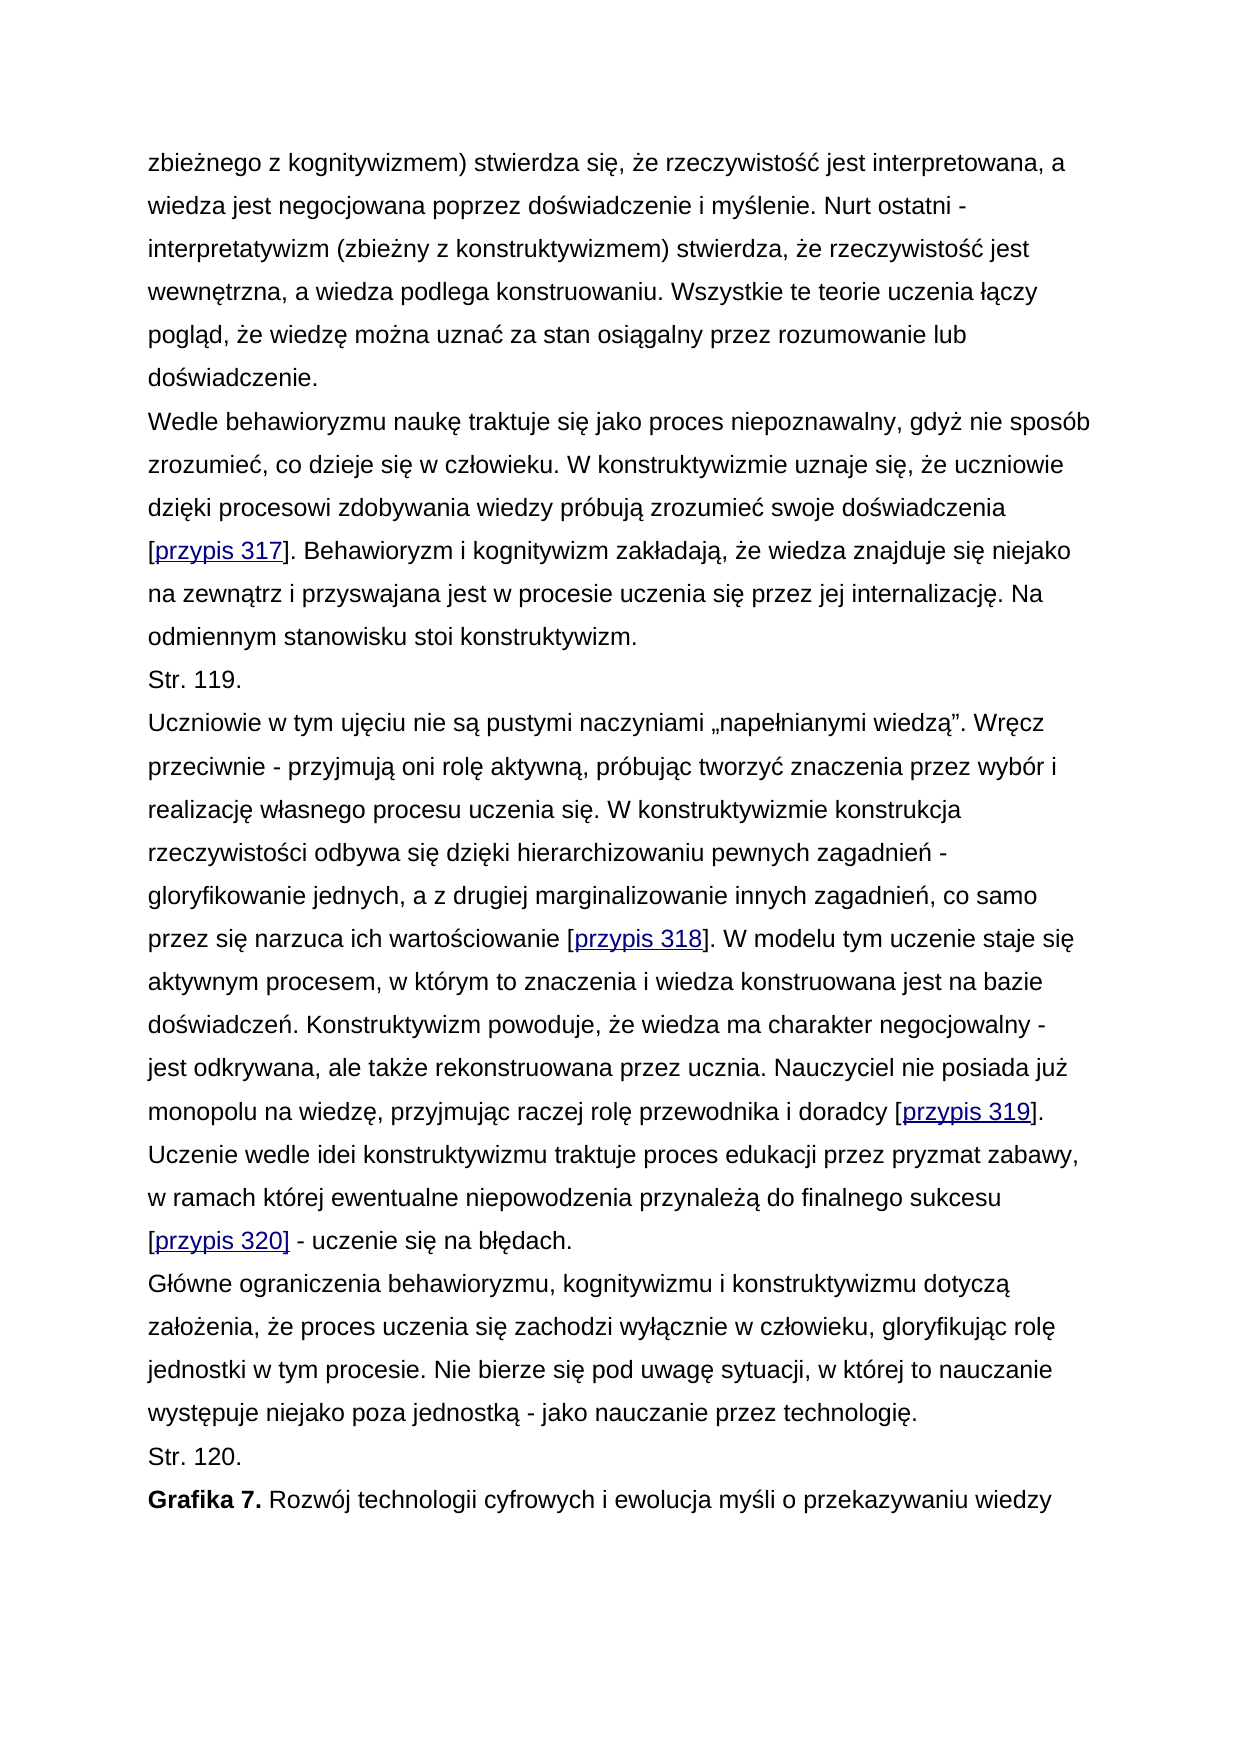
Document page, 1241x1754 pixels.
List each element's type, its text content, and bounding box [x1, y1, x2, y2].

text Str. 120. [148, 1441, 1092, 1470]
text zbieżnego z kognitywizmem) stwierdza się, że rzeczywistość jest interpretowana, a wiedza jest negocjowana poprzez doświadczenie i myślenie. Nurt ostatni - interpretatywizm (zbieżny z konstruktywizmem) stwierdza, że rzeczywistość jest wewnętrzna, a wiedza podlega konstruowaniu. Wszystkie te teorie uczenia łączy pogląd, że wiedzę można uznać za stan osiągalny przez rozumowanie lub doświadczenie. [148, 148, 1092, 392]
text Główne ograniczenia behawioryzmu, kognitywizmu i konstruktywizmu dotyczą założenia, że proces uczenia się zachodzi wyłącznie w człowieku, gloryfikując rolę jednostki w tym procesie. Nie bierze się pod uwagę sytuacji, w której to nauczanie występuje niejako poza jednostką - jako nauczanie przez technologię. [148, 1269, 1092, 1427]
text Uczniowie w tym ujęciu nie są pustymi naczyniami „napełnianymi wiedzą”. Wręcz przeciwnie - przyjmują oni rolę aktywną, próbując tworzyć znaczenia przez wybór i realizację własnego procesu uczenia się. W konstruktywizmie konstrukcja rzeczywistości odbywa się dzięki hierarchizowaniu pewnych zagadnień - gloryfikowanie jednych, a z drugiej marginalizowanie innych zagadnień, co samo przez się narzuca ich wartościowanie [przypis 318]. W modelu tym uczenie staje się aktywnym procesem, w którym to znaczenia i wiedza konstruowana jest na bazie doświadczeń. Konstruktywizm powoduje, że wiedza ma charakter negocjowalny - jest odkrywana, ale także rekonstruowana przez ucznia. Nauczyciel nie posiada już monopolu na wiedzę, przyjmując raczej rolę przewodnika i doradcy [przypis 319]. Uczenie wedle idei konstruktywizmu traktuje proces edukacji przez pryzmat zabawy, w ramach której ewentualne niepowodzenia przynależą do finalnego sukcesu [przypis 320] - uczenie się na błędach. [148, 708, 1092, 1254]
text Str. 119. [148, 665, 1092, 694]
text Wedle behawioryzmu naukę traktuje się jako proces niepoznawalny, gdyż nie sposób zrozumieć, co dzieje się w człowieku. W konstruktywizmie uznaje się, że uczniowie dzięki procesowi zdobywania wiedzy próbują zrozumieć swoje doświadczenia [przypis 317]. Behawioryzm i kognitywizm zakładają, że wiedza znajduje się niejako na zewnątrz i przyswajana jest w procesie uczenia się przez jej internalizację. Na odmiennym stanowisku stoi konstruktywizm. [148, 406, 1092, 651]
text Grafika 7. Rozwój technologii cyfrowych i ewolucja myśli o przekazywaniu wiedzy [148, 1484, 1092, 1513]
